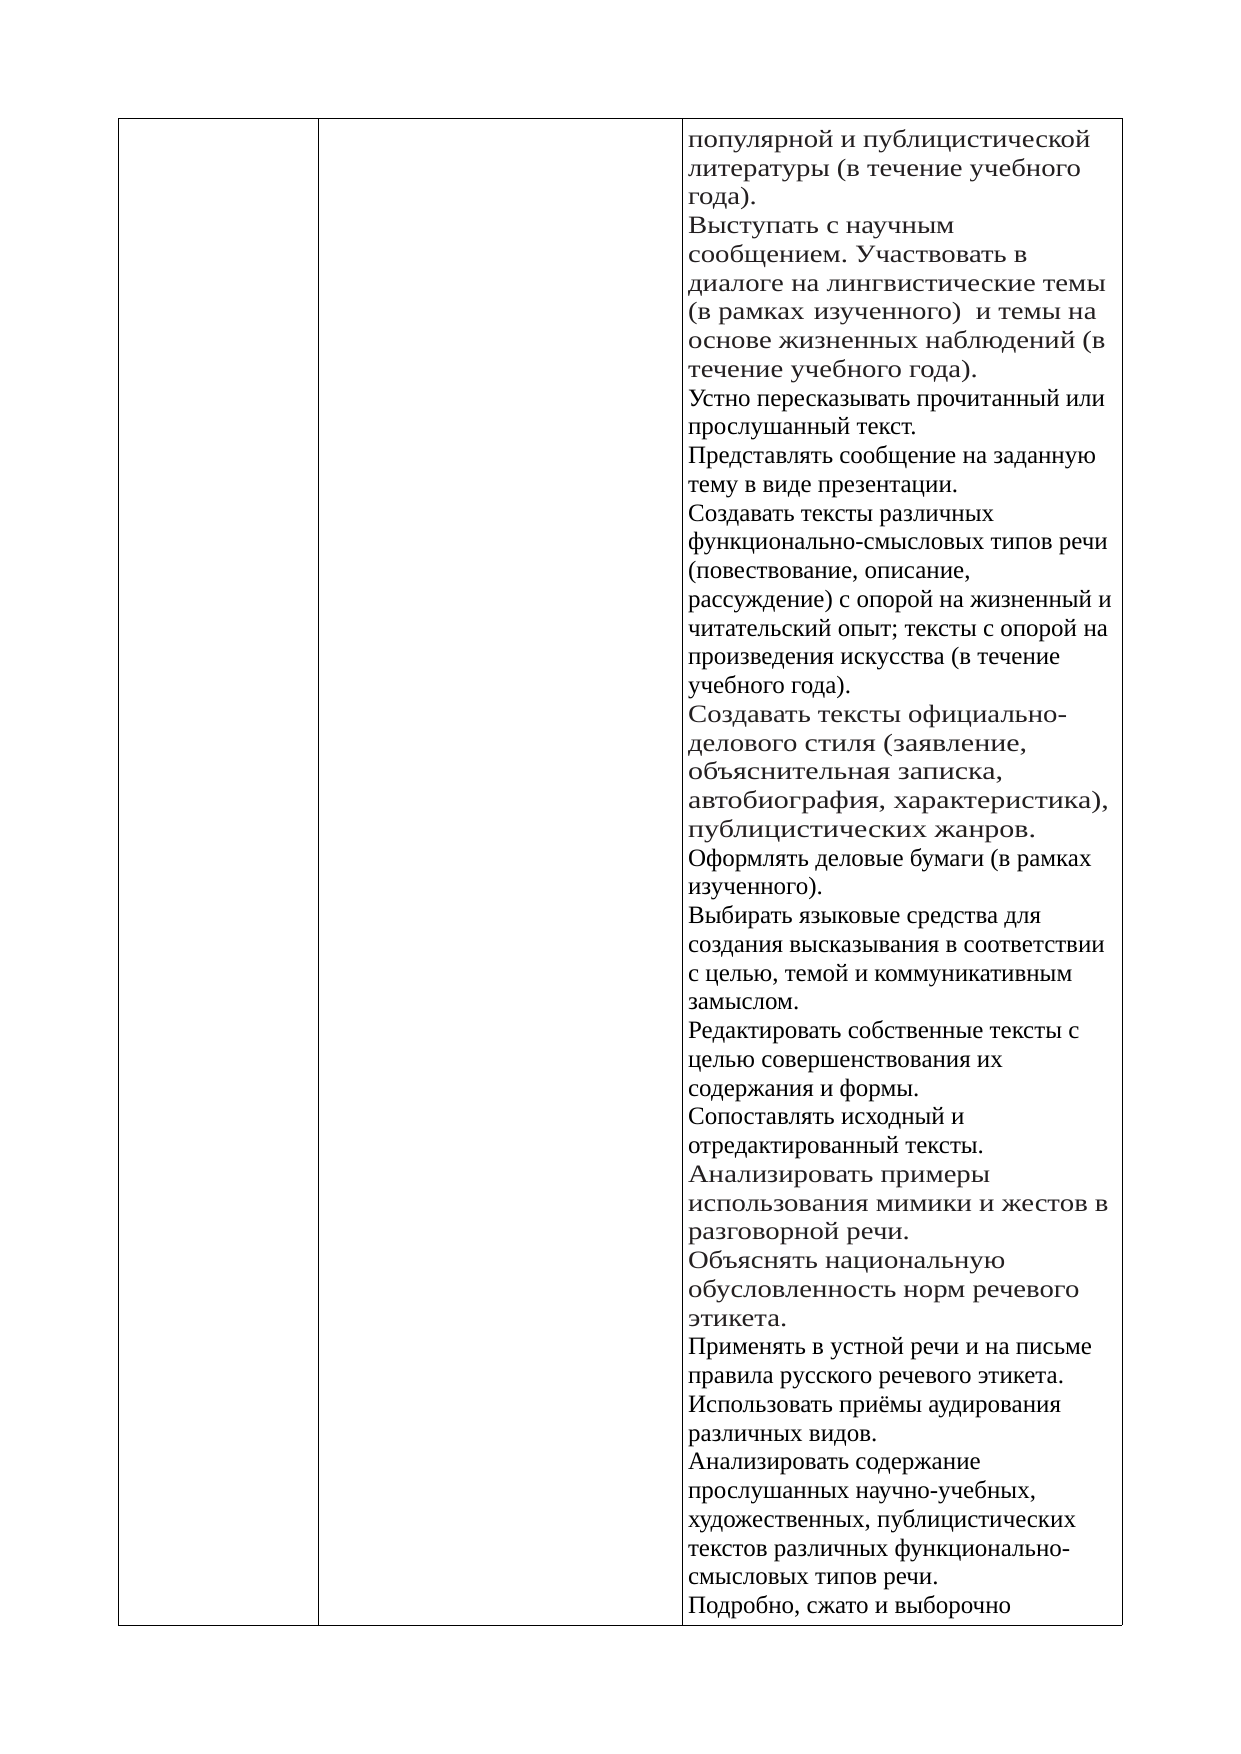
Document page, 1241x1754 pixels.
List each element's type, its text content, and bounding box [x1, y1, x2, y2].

table_cell [319, 119, 682, 1625]
table_cell популярной и публицистической литературы (в течение учебного года). Выступать с научным сообщением. Участвовать в диалоге на лингвистические темы (в рамках изученного) и темы на основе жизненных наблюдений (в течение учебного года). Устно пересказывать прочитанный или прослушанный текст. Представлять сообщение на заданную тему в виде презентации. Создавать тексты различных функционально-смысловых типов речи (повествование, описание, рассуждение) с опорой на жизненный и читательский опыт; тексты с опорой на произведения искусства (в течение учебного года). Создавать тексты официально-делового стиля (заявление, объяснительная записка, автобиография, характеристика), публицистических жанров. Оформлять деловые бумаги (в рамках изученного). Выбирать языковые средства для создания высказывания в соответствии с целью, темой и коммуникативным замыслом. Редактировать собственные тексты с целью совершенствования их содержания и формы. Сопоставлять исходный и отредактированный тексты. Анализировать примеры использования мимики и жестов в разговорной речи. Объяснять национальную обусловленность норм речевого этикета. Применять в устной речи и на письме правила русского речевого этикета. Использовать приёмы аудирования различных видов. Анализировать содержание прослушанных научно-учебных, художественных, публицистических текстов различных функционально-смысловых типов речи. Подробно, сжато и выборочно [683, 119, 1122, 1625]
table_cell [119, 119, 318, 1625]
